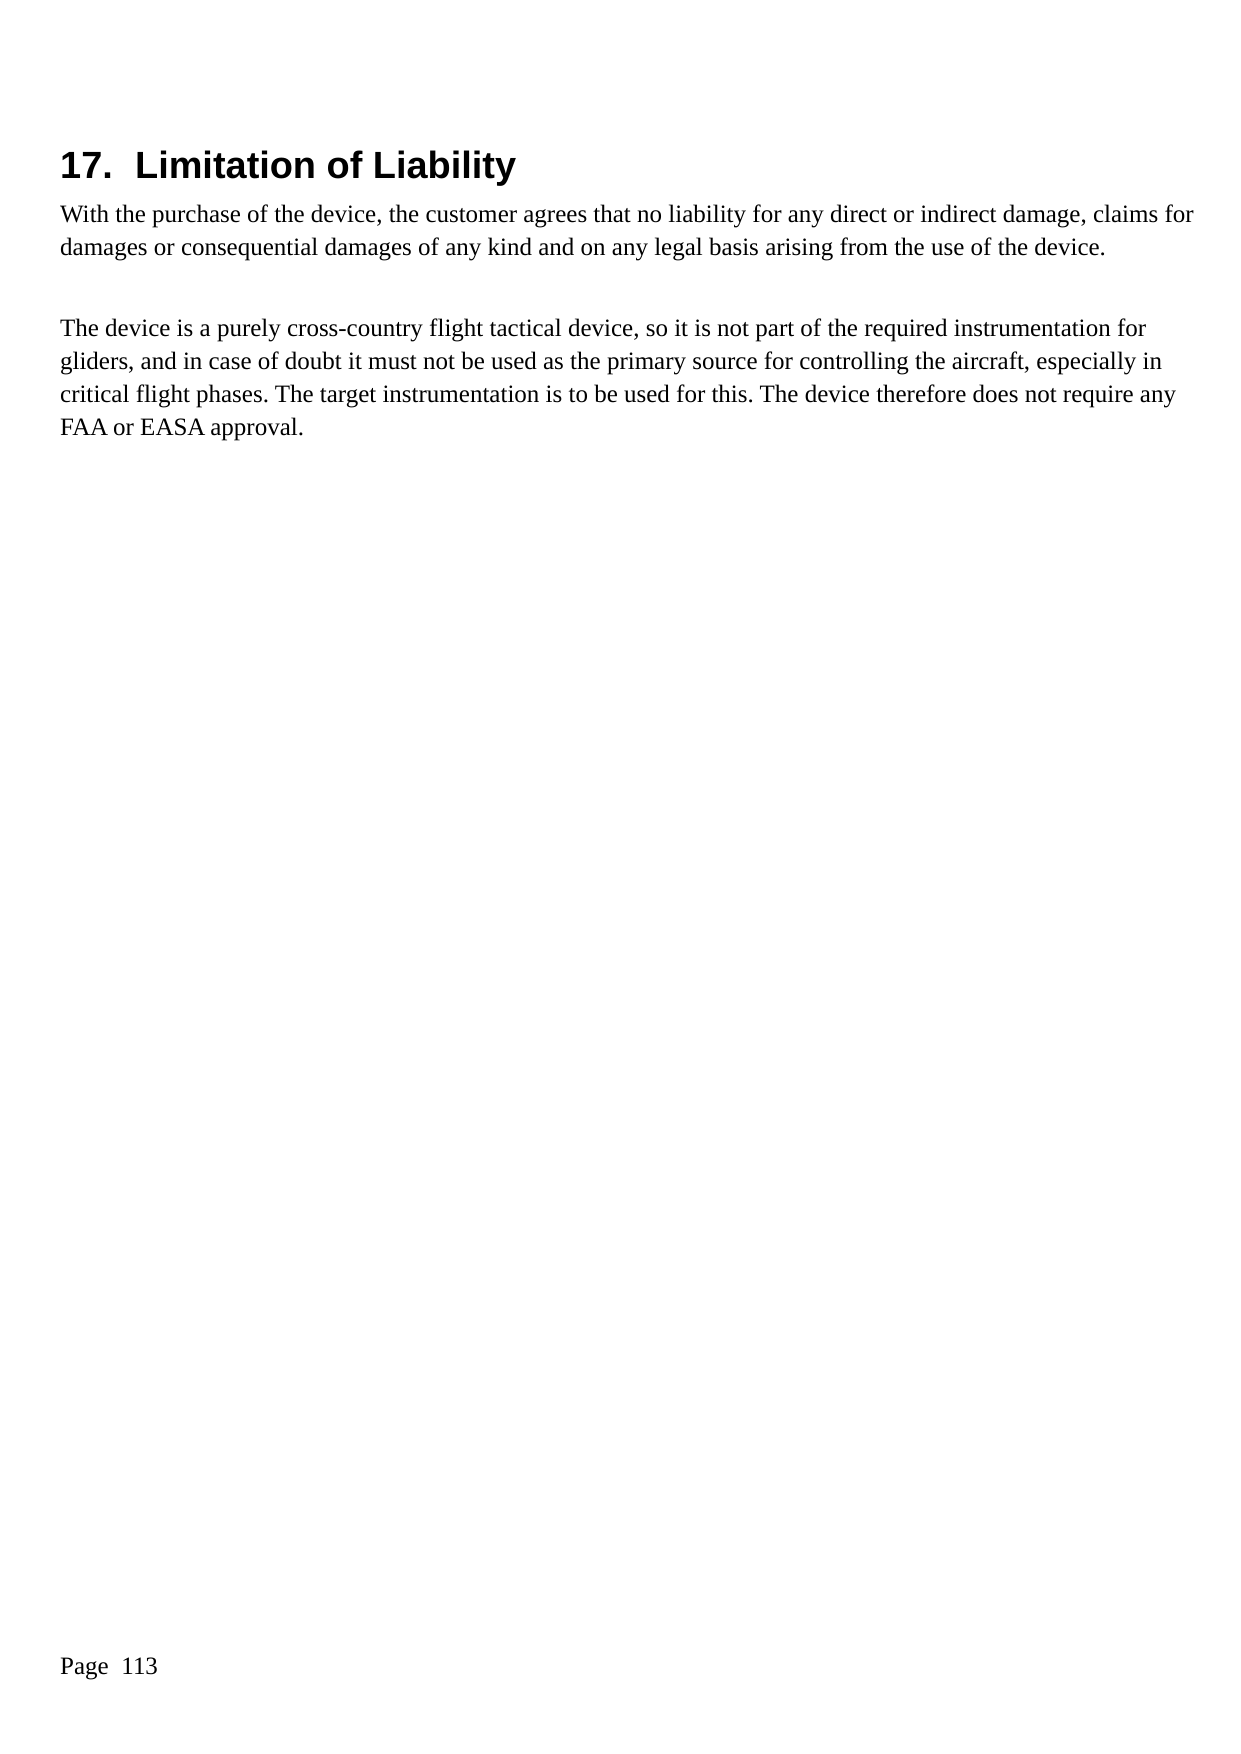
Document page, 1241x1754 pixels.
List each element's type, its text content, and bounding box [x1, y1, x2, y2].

text With the purchase of the device, the customer agrees that no liability for any direct or indirect damage, claims for damages or consequential damages of any kind and on any legal basis arising from the use of the device. [60, 199, 1207, 261]
subtitle Limitation of Liability [60, 143, 1207, 187]
text The device is a purely cross-country flight tactical device, so it is not part of the required instrumentation for gliders, and in case of doubt it must not be used as the primary source for controlling the aircraft, especially in critical flight phases. The target instrumentation is to be used for this. The device therefore does not require any FAA or EASA approval. [60, 280, 1207, 441]
